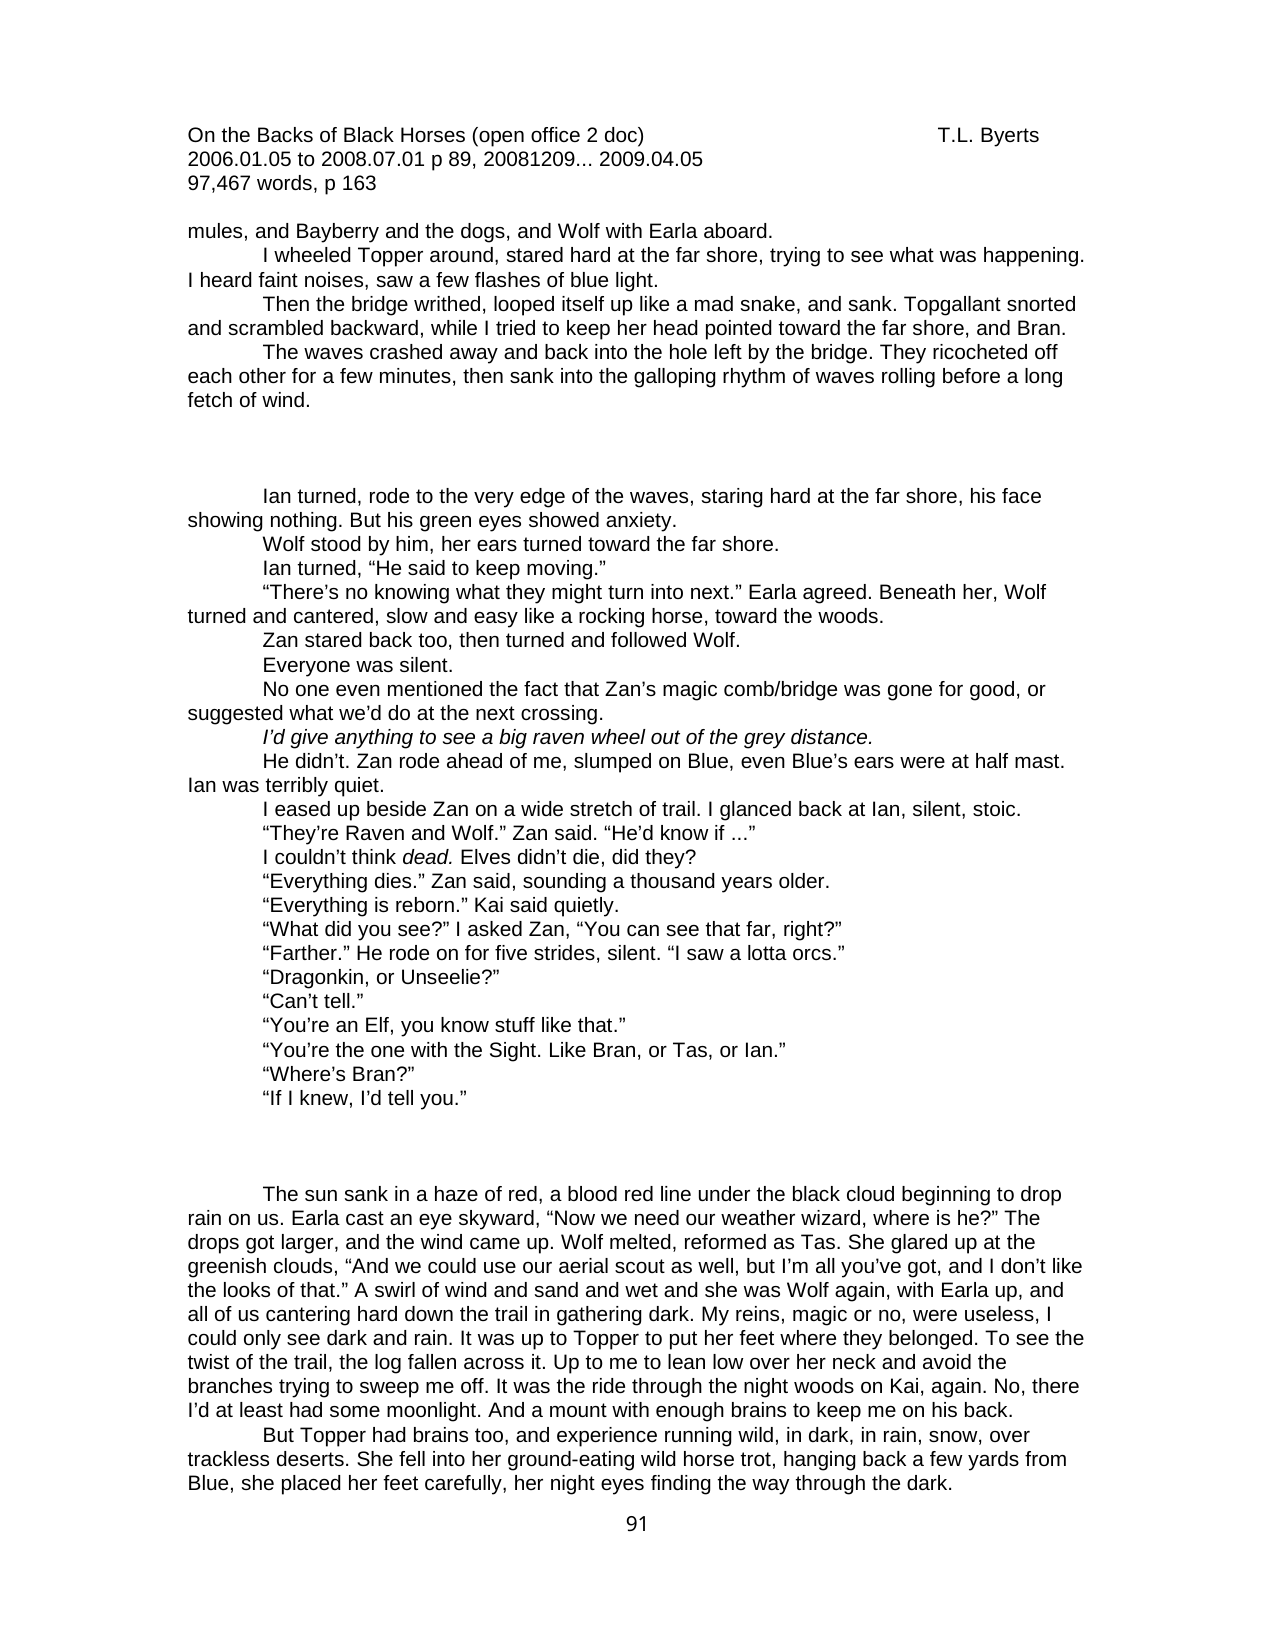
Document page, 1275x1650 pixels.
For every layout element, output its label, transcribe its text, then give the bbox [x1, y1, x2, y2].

text “Can’t tell.” [187, 989, 1087, 1013]
text “They’re Raven and Wolf.” Zan said. “He’d know if ...” [187, 821, 1087, 845]
text Then the bridge writhed, looped itself up like a mad snake, and sank. Topgallant snorted and scrambled backward, while I tried to keep her head pointed toward the far shore, and Bran. The waves crashed away and back into the hole left by the bridge. They ricocheted off each other for a few minutes, then sank into the galloping rhythm of waves rolling before a long fetch of wind. [187, 292, 1087, 412]
text Ian turned, rode to the very edge of the waves, staring hard at the far shore, his face showing nothing. But his green eyes showed anxiety. [187, 484, 1087, 532]
text The sun sank in a haze of red, a blood red line under the black cloud beginning to drop rain on us. Earla cast an eye skyward, “Now we need our weather wizard, where is he?” The drops got larger, and the wind came up. Wolf melted, reformed as Tas. She glared up at the greenish clouds, “And we could use our aerial scout as well, but I’m all you’ve got, and I don’t like the looks of that.” A swirl of wind and sand and wet and she was Wolf again, with Earla up, and all of us cantering hard down the trail in gathering dark. My reins, magic or no, were useless, I could only see dark and rain. It was up to Topper to put her feet where they belonged. To see the twist of the trail, the log fallen across it. Up to me to lean low over her neck and avoid the branches trying to sweep me off. It was the ride through the night woods on Kai, again. No, there I’d at least had some moonlight. And a mount with enough brains to keep me on his back. [187, 1182, 1087, 1422]
text I eased up beside Zan on a wide stretch of trail. I glanced back at Ian, silent, stoic. [187, 797, 1087, 821]
text Ian turned, “He said to keep moving.” [187, 556, 1087, 580]
text “If I knew, I’d tell you.” [187, 1086, 1087, 1110]
text I wheeled Topper around, stared hard at the far shore, trying to see what was happening. I heard faint noises, saw a few flashes of blue light. [187, 243, 1087, 292]
text “Farther.” He rode on for five strides, silent. “I saw a lotta orcs.” [187, 941, 1087, 965]
text “You’re the one with the Sight. Like Bran, or Tas, or Ian.” [187, 1037, 1087, 1062]
text “Everything dies.” Zan said, sounding a thousand years older. [187, 869, 1087, 893]
text “Everything is reborn.” Kai said quietly. [187, 893, 1087, 917]
text I’d give anything to see a big raven wheel out of the grey distance. [187, 725, 1087, 749]
text Zan stared back too, then turned and followed Wolf. [187, 628, 1087, 652]
text “You’re an Elf, you know stuff like that.” [187, 1013, 1087, 1037]
text “Where’s Bran?” [187, 1062, 1087, 1086]
text But Topper had brains too, and experience running wild, in dark, in rain, snow, over trackless deserts. She fell into her ground-eating wild horse trot, hanging back a few yards from Blue, she placed her feet carefully, her night eyes finding the way through the dark. [187, 1422, 1087, 1495]
text “There’s no knowing what they might turn into next.” Earla agreed. Beneath her, Wolf turned and cantered, slow and easy like a rocking horse, toward the woods. [187, 580, 1087, 628]
text “Dragonkin, or Unseelie?” [187, 965, 1087, 989]
text I couldn’t think dead. Elves didn’t die, did they? [187, 845, 1087, 869]
text Everyone was silent. [187, 652, 1087, 677]
text He didn’t. Zan rode ahead of me, slumped on Blue, even Blue’s ears were at half mast. Ian was terribly quiet. [187, 749, 1087, 797]
text mules, and Bayberry and the dogs, and Wolf with Earla aboard. [187, 219, 1087, 243]
text No one even mentioned the fact that Zan’s magic comb/bridge was gone for good, or suggested what we’d do at the next crossing. [187, 677, 1087, 725]
text Wolf stood by him, her ears turned toward the far shore. [187, 532, 1087, 556]
text “What did you see?” I asked Zan, “You can see that far, right?” [187, 917, 1087, 941]
